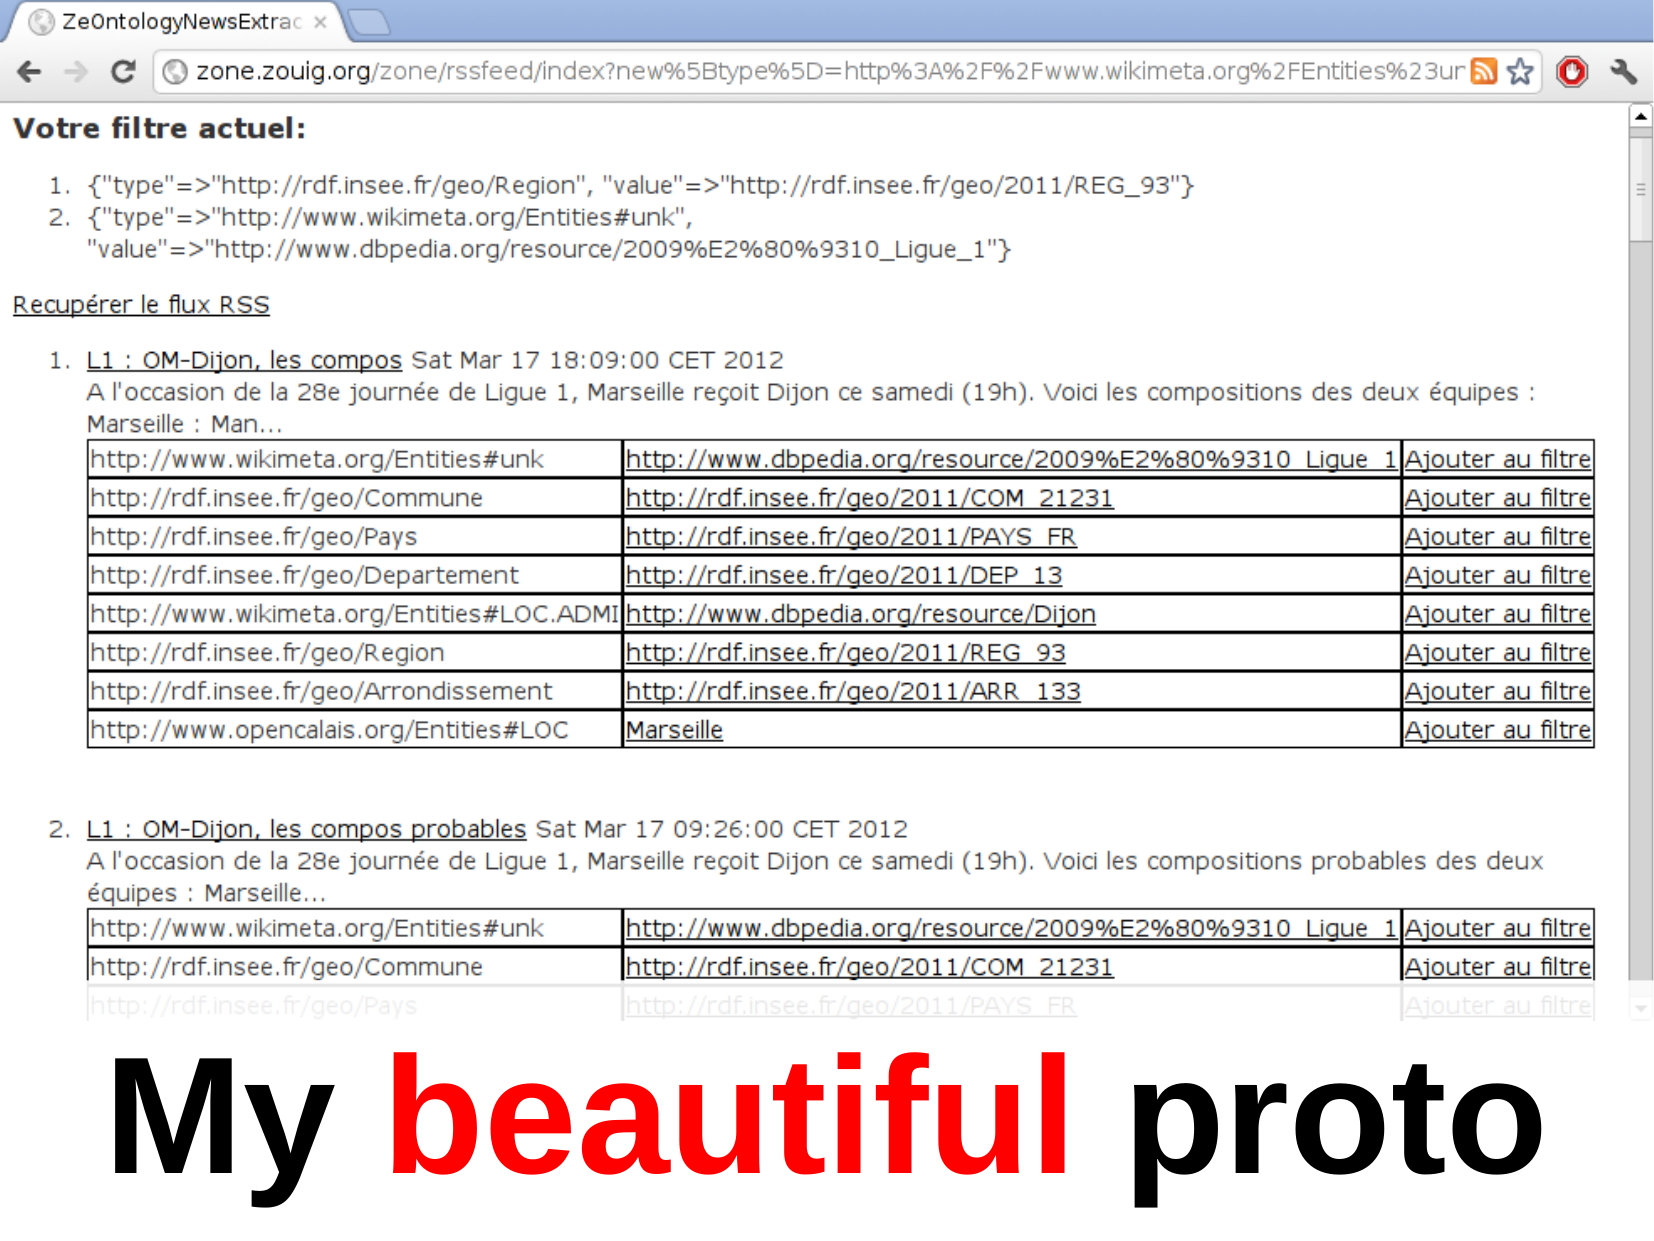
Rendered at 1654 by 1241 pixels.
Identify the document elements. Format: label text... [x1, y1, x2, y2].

picture [0, 0, 1654, 980]
text_box My beautiful proto [0, 980, 1654, 1241]
